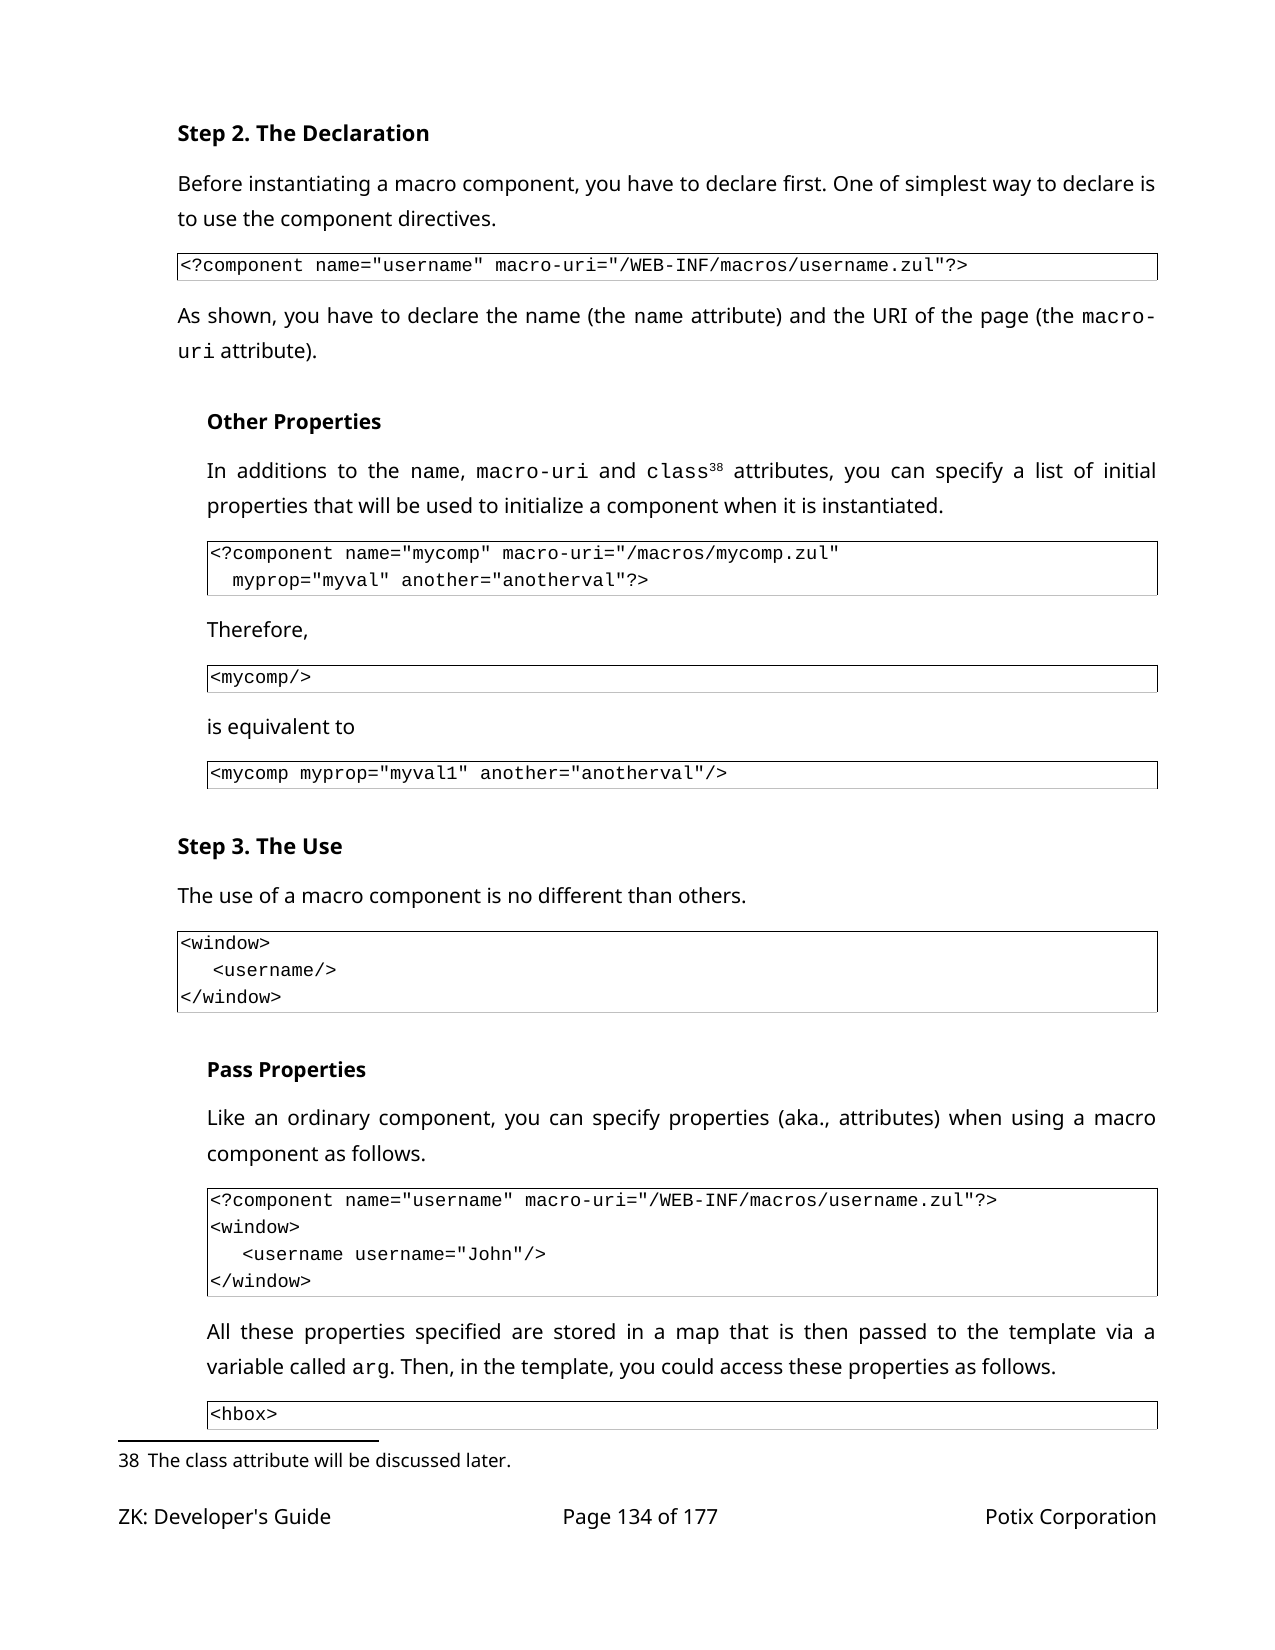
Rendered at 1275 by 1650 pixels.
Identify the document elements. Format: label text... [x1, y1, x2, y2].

text <username/> [178, 958, 1157, 982]
text Before instantiating a macro component, you have to declare first. One of simplest way to declare is to use the component directives. [177, 169, 1157, 232]
text </window> [208, 1269, 1157, 1296]
subtitle Pass Properties [207, 1055, 1157, 1083]
subtitle Step 3. The Use [177, 831, 1157, 861]
text <mycomp/> [208, 666, 1157, 692]
text <hbox> [208, 1402, 1157, 1429]
text <?component name="username" macro-uri="/WEB-INF/macros/username.zul"?> [178, 254, 1157, 280]
text In additions to the name, macro-uri and class attributes, you can specify a list of initial properties that will be used to initialize a component when it is instantiated. [207, 456, 1157, 520]
text As shown, you have to declare the name (the name attribute) and the URI of the page (the macro-uri attribute). [177, 301, 1157, 365]
text <window> [178, 932, 1157, 955]
text The use of a macro component is no different than others. [177, 882, 1157, 910]
text </window> [178, 985, 1157, 1012]
text myprop="myval" another="anotherval"?> [208, 568, 1157, 595]
text <window> [208, 1215, 1157, 1239]
text Therefore, [207, 616, 1157, 644]
text <username username="John"/> [208, 1242, 1157, 1266]
text is equivalent to [207, 712, 1157, 741]
text <?component name="username" macro-uri="/WEB-INF/macros/username.zul"?> [208, 1189, 1157, 1212]
subtitle Step 2. The Declaration [177, 118, 1157, 148]
text Like an ordinary component, you can specify properties (aka., attributes) when using a macro component as follows. [207, 1103, 1157, 1167]
text <mycomp myprop="myval1" another="anotherval"/> [208, 762, 1157, 788]
subtitle Other Properties [207, 407, 1157, 436]
text The class attribute will be discussed later. [118, 1447, 1157, 1473]
text All these properties specified are stored in a map that is then passed to the template via a variable called arg. Then, in the template, you could access these properties as follows. [207, 1317, 1157, 1381]
text <?component name="mycomp" macro-uri="/macros/mycomp.zul" [208, 542, 1157, 565]
